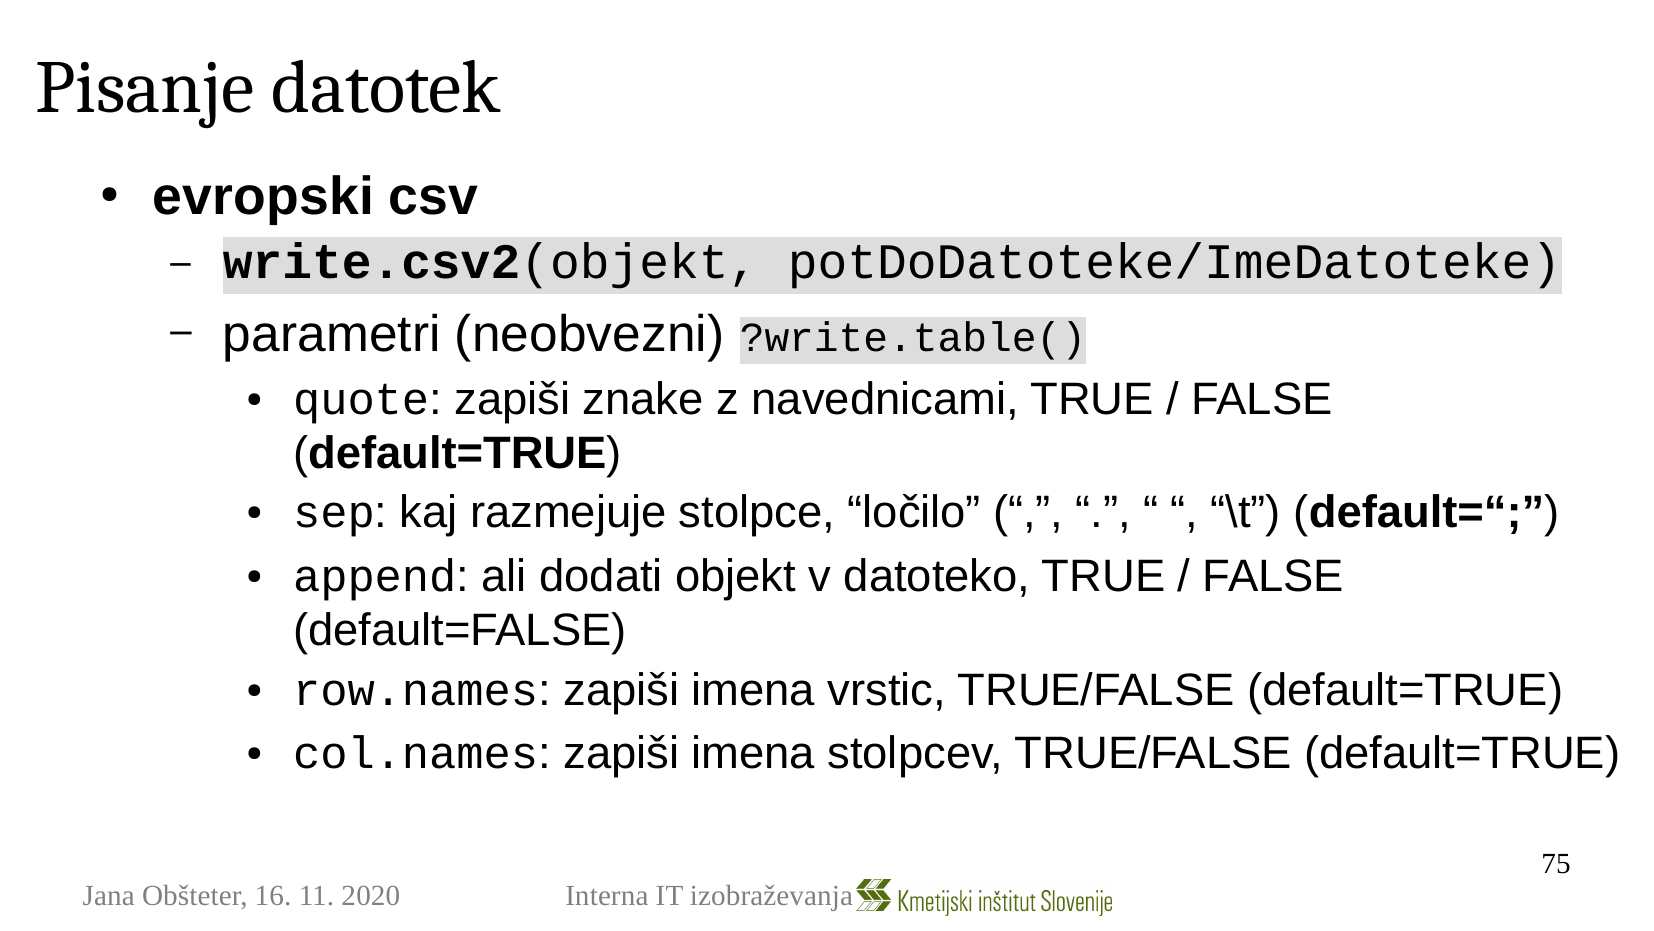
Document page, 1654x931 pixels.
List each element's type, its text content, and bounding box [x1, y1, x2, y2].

list evropski csv write.csv2(objekt, potDoDatoteke/ImeDatoteke) parametri (neobvezni) ?write.table() quote: zapiši znake z navednicami, TRUE / FALSE (default=TRUE) sep: kaj razmejuje stolpce, “ločilo” (“,”, “.”, “ “, “\t”) (default=“;”) append: ali dodati objekt v datoteko, TRUE / FALSE (default=FALSE) row.names: zapiši imena vrstic, TRUE/FALSE (default=TRUE) col.names: zapiši imena stolpcev, TRUE/FALSE (default=TRUE) [82, 165, 1630, 839]
title Pisanje datotek [35, 21, 1524, 154]
picture [856, 879, 1112, 916]
